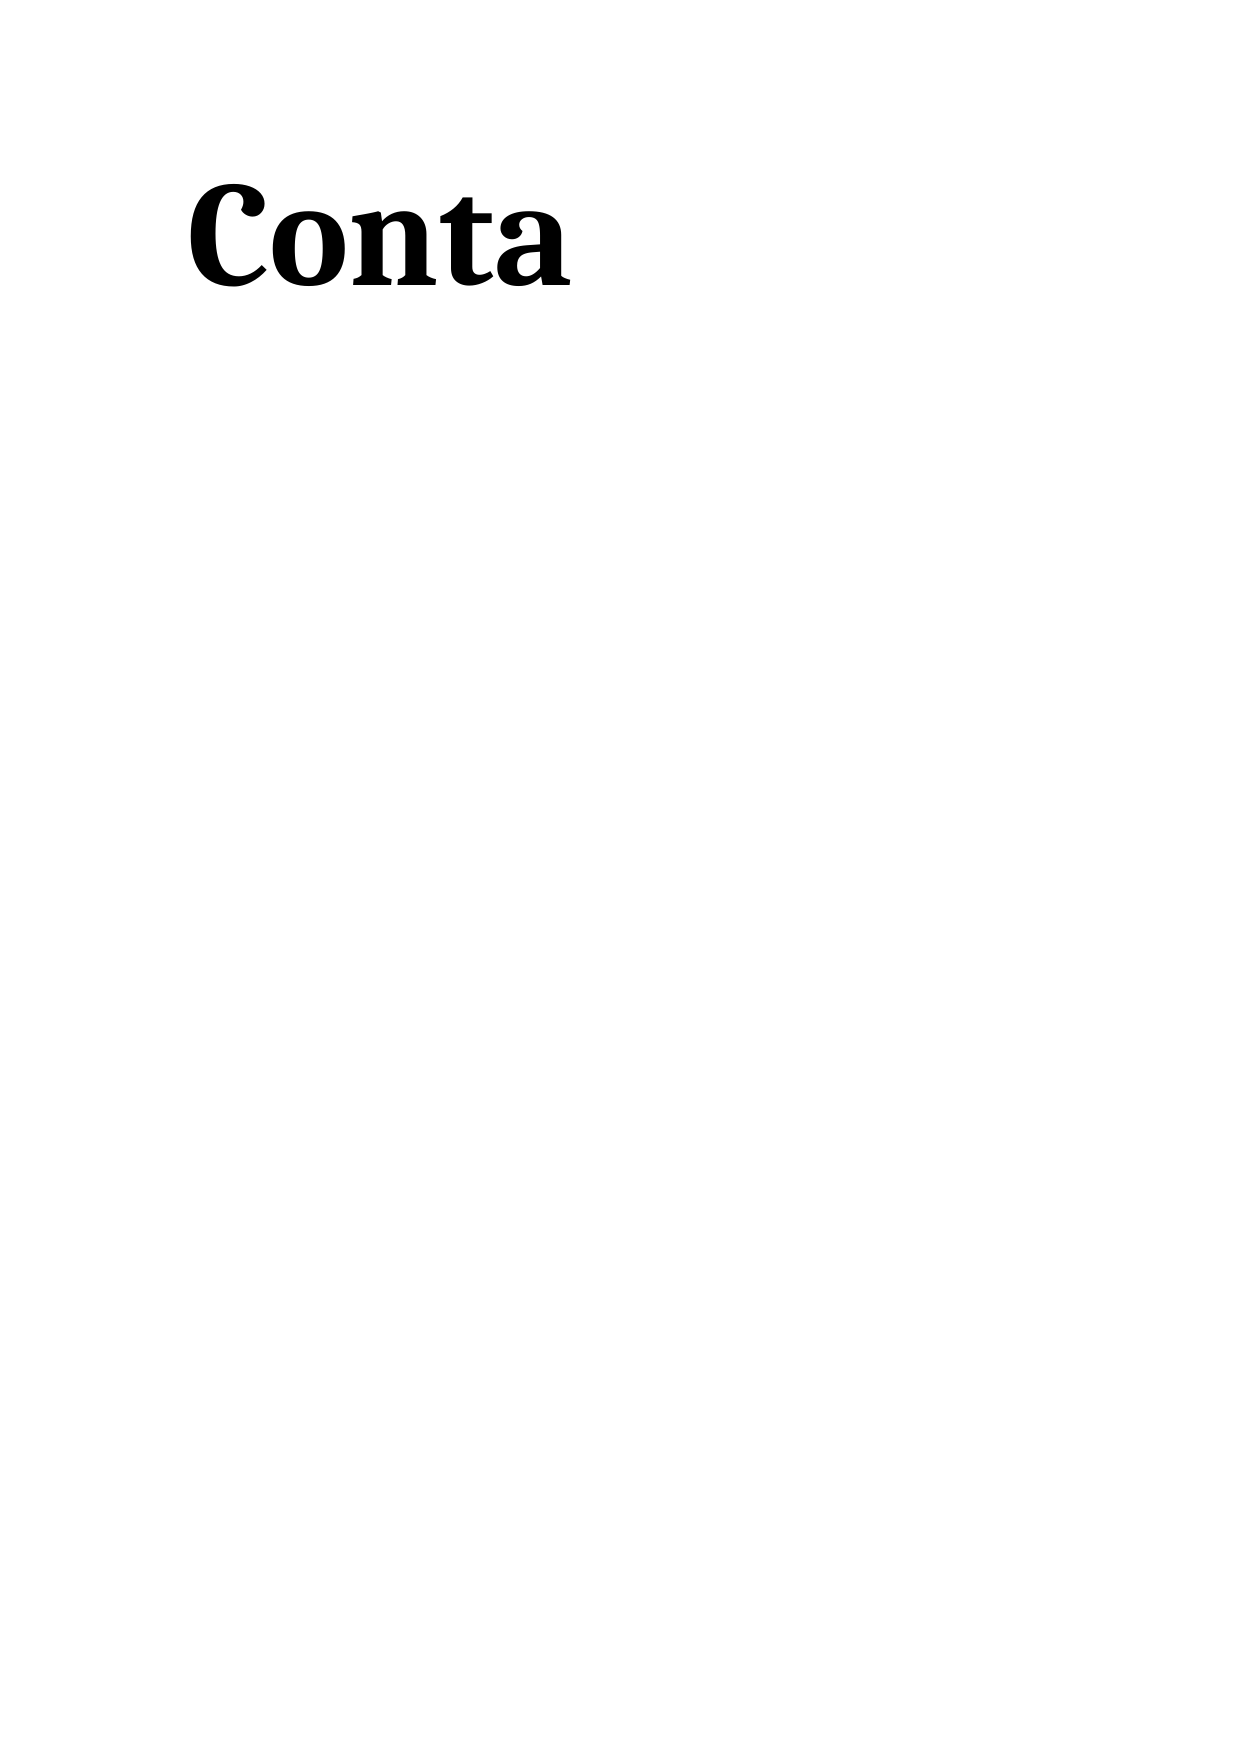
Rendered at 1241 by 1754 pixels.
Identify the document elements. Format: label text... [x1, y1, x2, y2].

text Conta [187, 150, 1053, 322]
